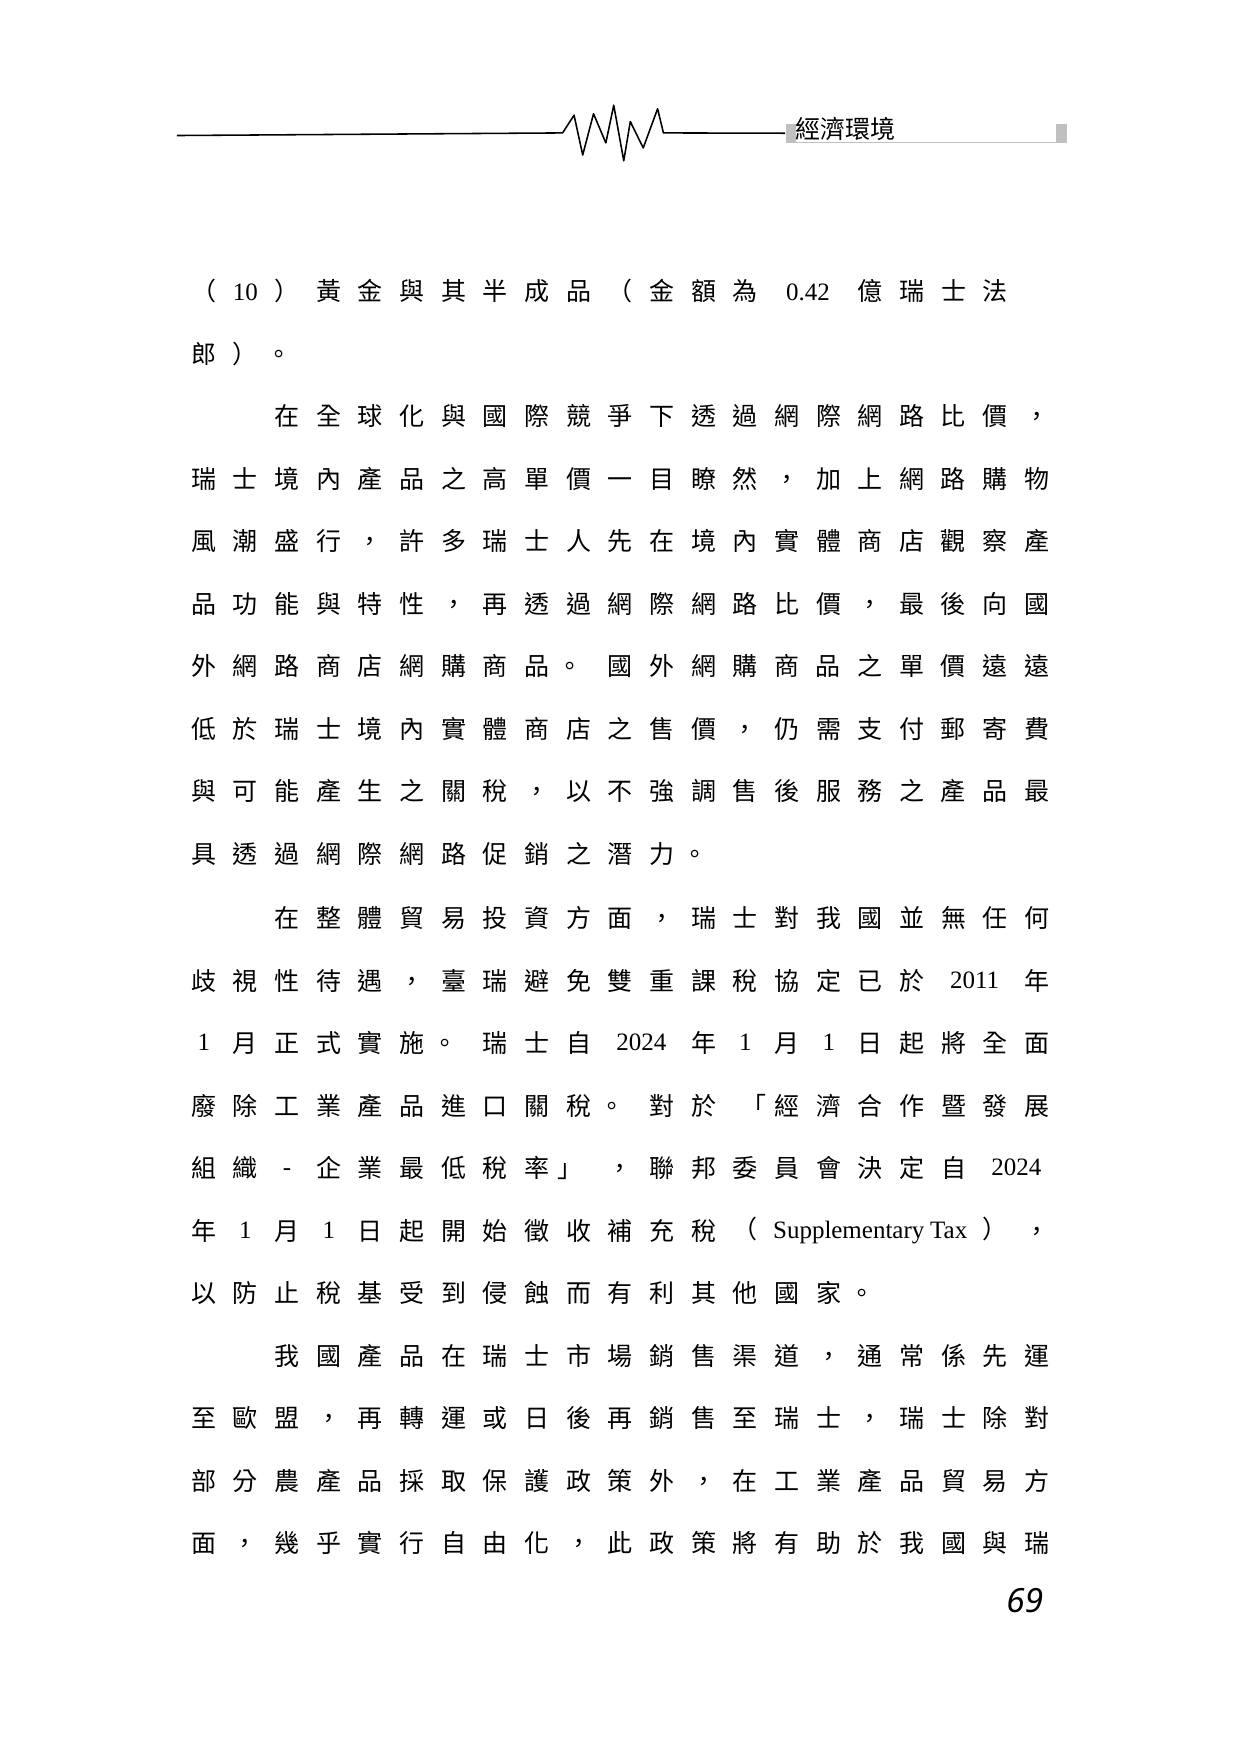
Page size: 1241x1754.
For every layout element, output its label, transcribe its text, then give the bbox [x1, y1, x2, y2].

text 在整體貿易投資方面，瑞士對我國並無任何歧視性待遇，臺瑞避免雙重課稅協定已於2011年1月正式實施。瑞士自2024年1月1日起將全面廢除工業產品進口關稅。對於「經濟合作暨發展組織-企業最低稅率」，聯邦委員會決定自2024年1月1日起開始徵收補充稅（Supplementary Tax），以防止稅基受到侵蝕而有利其他國家。 [183, 875, 1058, 1313]
text （10）黃金與其半成品（金額為0.42億瑞士法郎）。 [183, 250, 1058, 375]
text 在全球化與國際競爭下透過網際網路比價，瑞士境內產品之高單價一目瞭然，加上網路購物風潮盛行，許多瑞士人先在境內實體商店觀察產品功能與特性，再透過網際網路比價，最後向國外網路商店網購商品。國外網購商品之單價遠遠低於瑞士境內實體商店之售價，仍需支付郵寄費與可能產生之關稅，以不強調售後服務之產品最具透過網際網路促銷之潛力。 [183, 375, 1058, 875]
text 我國產品在瑞士市場銷售渠道，通常係先運至歐盟，再轉運或日後再銷售至瑞士，瑞士除對部分農產品採取保護政策外，在工業產品貿易方面，幾乎實行自由化，此政策將有助於我國與瑞 [183, 1313, 1058, 1563]
